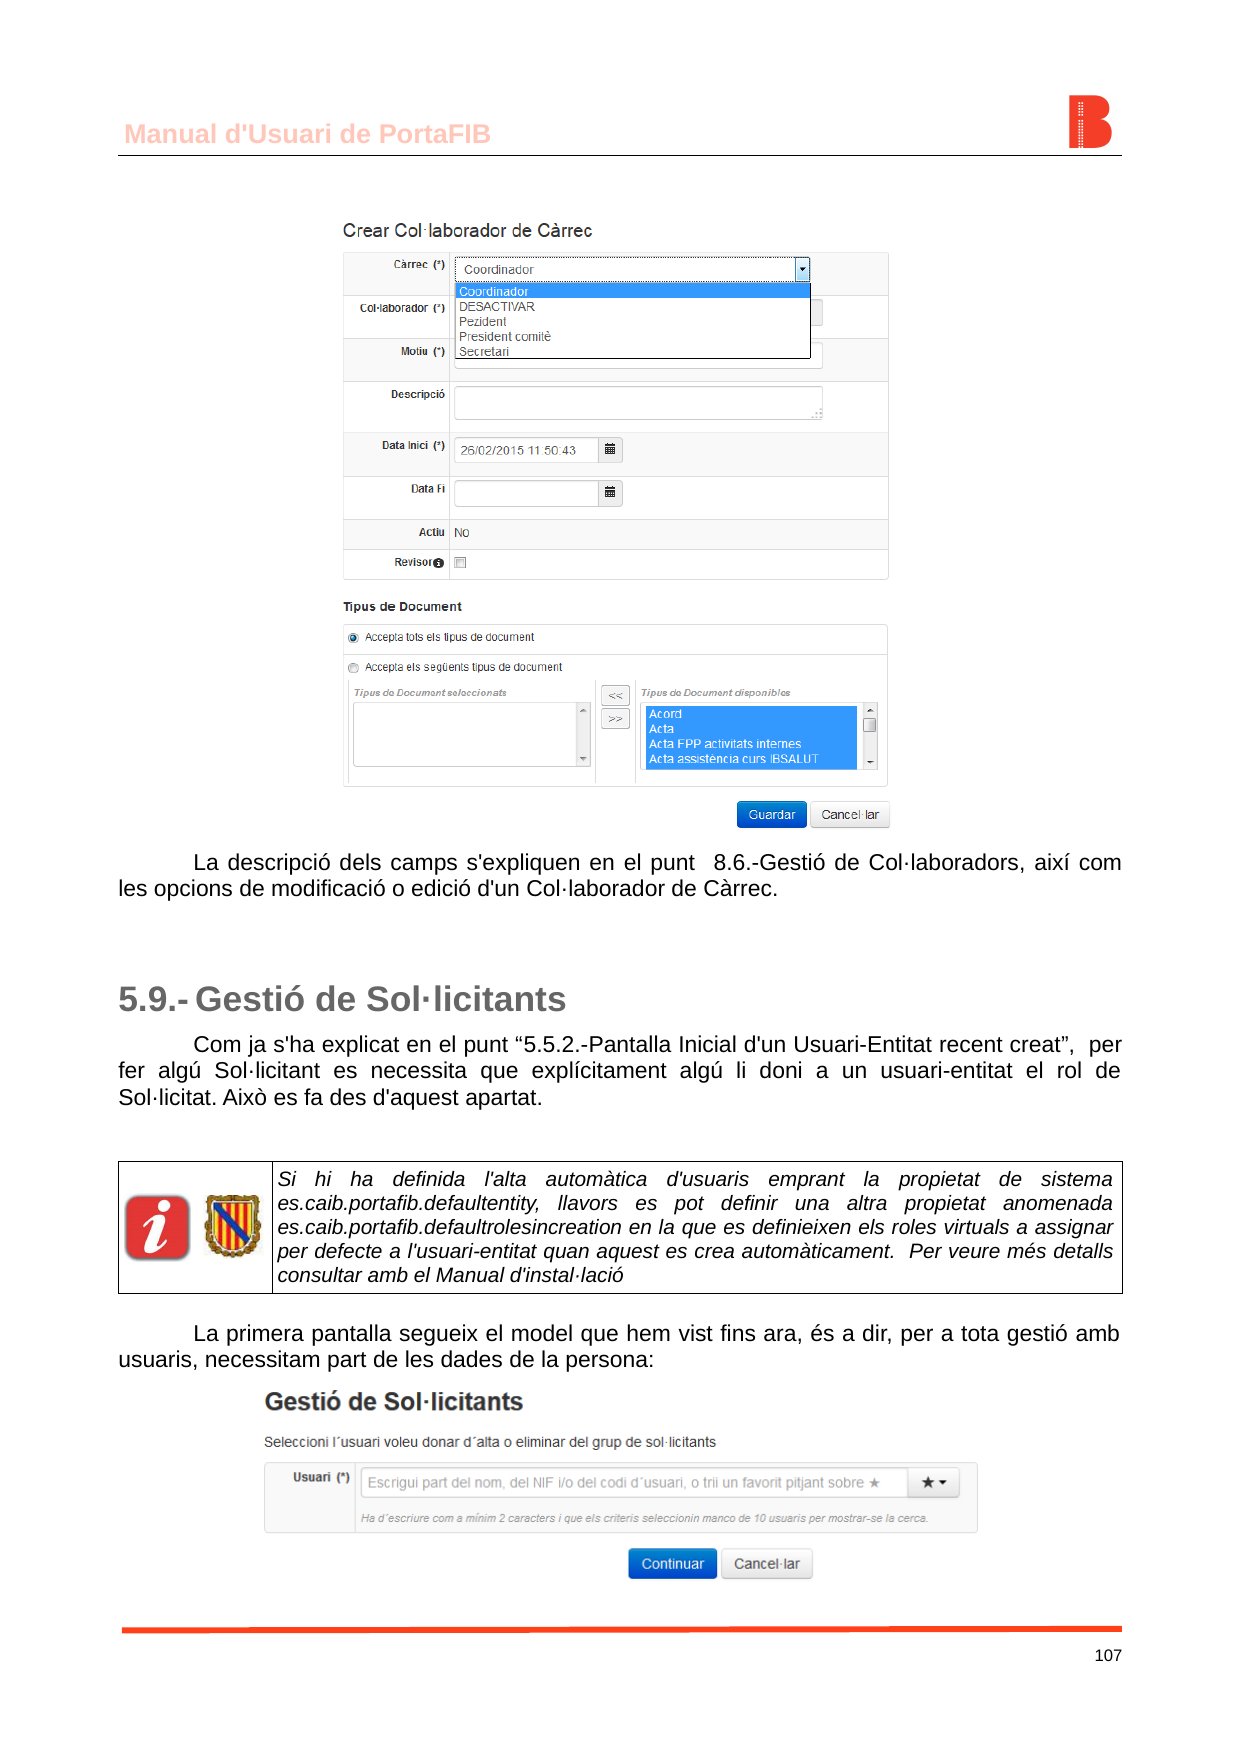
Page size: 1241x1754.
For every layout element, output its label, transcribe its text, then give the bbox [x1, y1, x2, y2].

text La primera pantalla segueix el model que hem vist fins ara, és a dir, per a tota gestió amb usuaris, necessitam part de les dades de la persona: [118, 1320, 1122, 1372]
picture [201, 1195, 265, 1259]
picture [336, 215, 904, 837]
text La descripció dels camps s'expliquen en el punt 8.6Gestió de Col·laboradors, així com les opcions de modificació o edició d'un Col·laborador de Càrrec. [118, 849, 1122, 901]
table_header [195, 1162, 272, 1293]
subtitle Gestió de Sol·licitants [118, 978, 1122, 1018]
table_header [119, 1162, 195, 1293]
table_header Si hi ha definida l'alta automàtica d'usuaris emprant la propietat de sistema es.caib.portafib.defaultentity, llavors es pot definir una altra propietat anomenada es.caib.portafib.defaultrolesincreation en la que es definieixen els roles virtuals a assignar per defecte a l'usuari-entitat quan aquest es crea automàticament. Per veure més detalls consultar amb el Manual d'instal·lació [273, 1162, 1122, 1293]
picture [256, 1385, 984, 1588]
text Com ja s'ha explicat en el punt “5.5.2.-Pantalla Inicial d'un Usuari-Entitat recent creat”, per fer algú Sol·licitant es necessita que explícitament algú li doni a un usuari-entitat el rol de Sol·licitat. Això es fa des d'aquest apartat. [118, 1031, 1122, 1110]
picture [1063, 94, 1117, 150]
picture [123, 1193, 192, 1262]
